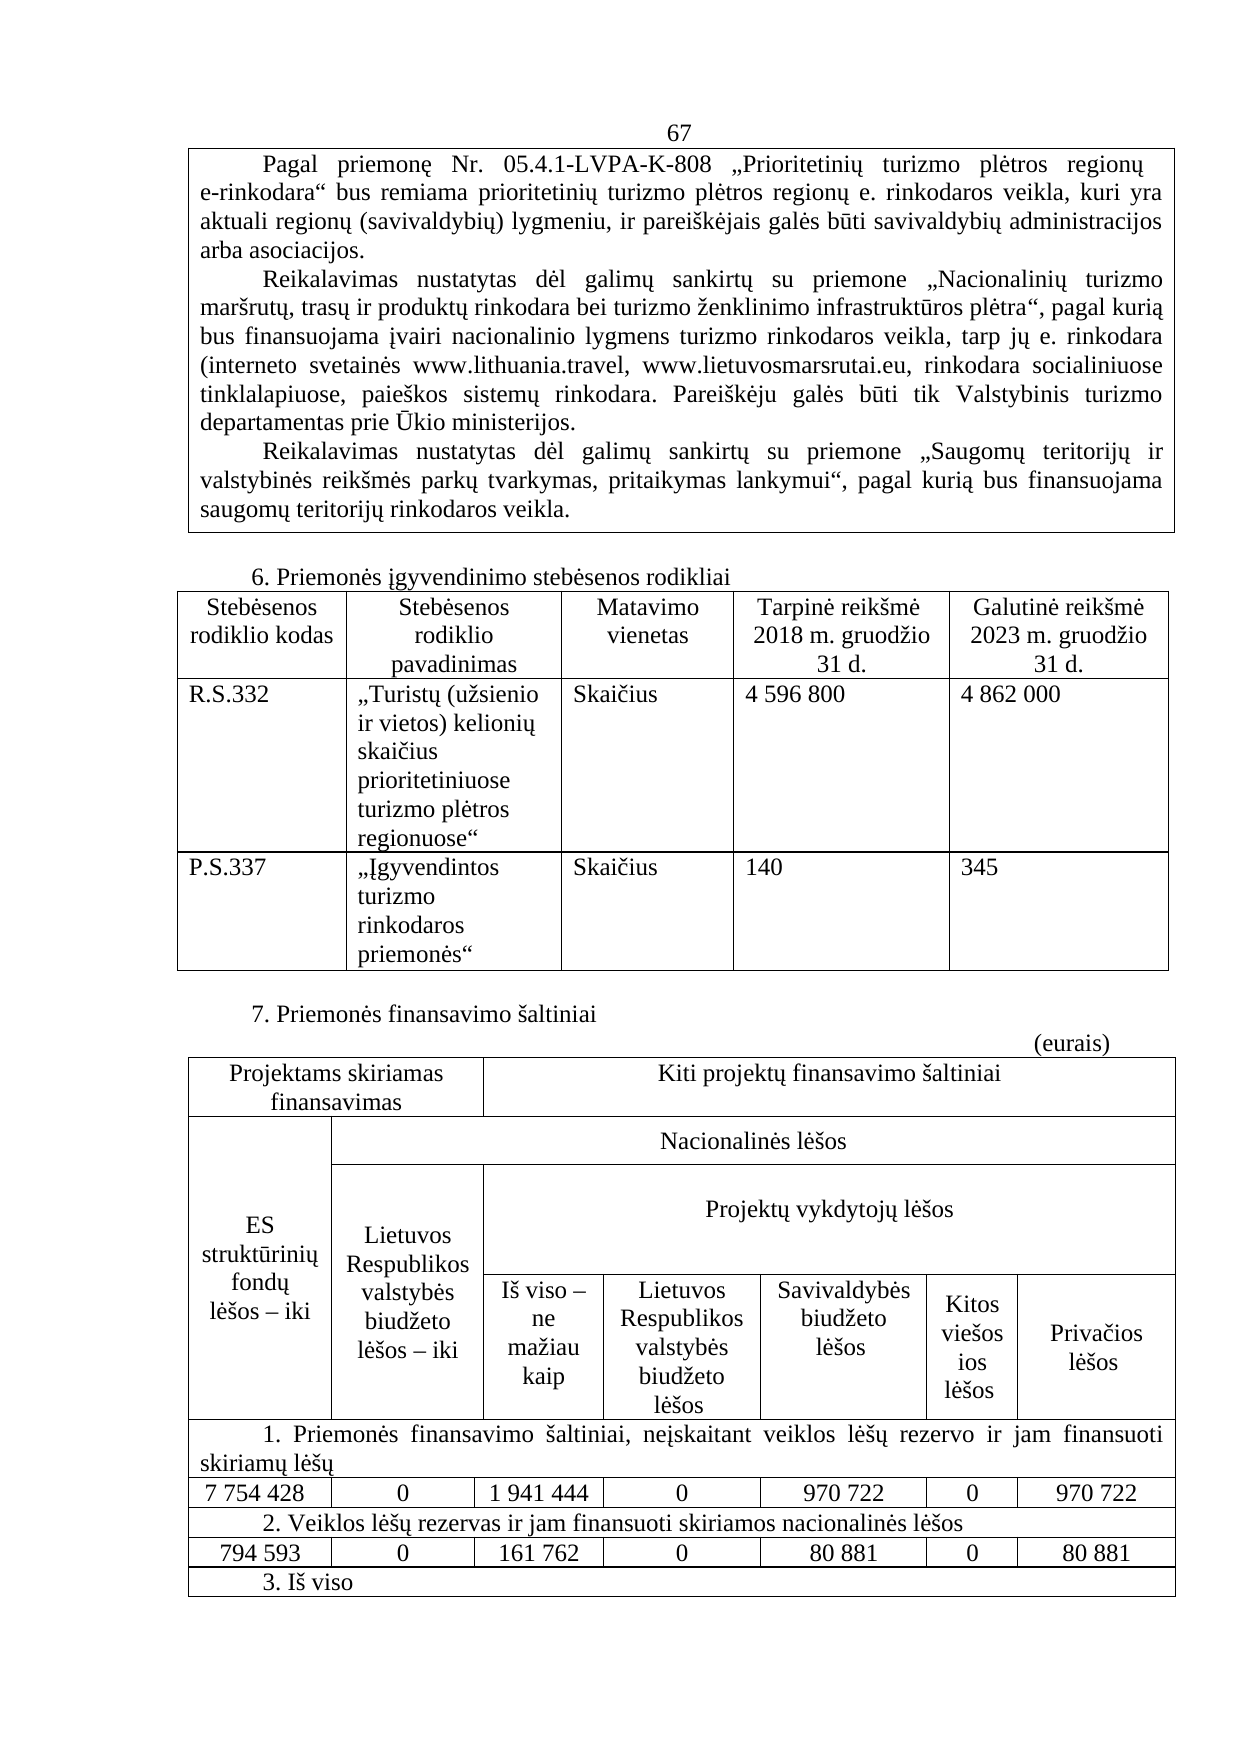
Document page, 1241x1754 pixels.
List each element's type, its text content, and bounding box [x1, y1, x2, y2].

text 6. Priemonės įgyvendinimo stebėsenos rodikliai [177, 562, 1181, 591]
table_cell „Turistų (užsienio ir vietos) kelionių skaičius prioritetiniuose turizmo plėtros regionuose“ [347, 679, 561, 851]
table_cell Savivaldybės biudžeto lėšos [761, 1275, 926, 1418]
table_cell 0 [604, 1538, 760, 1566]
table_cell Iš viso – ne mažiau kaip [484, 1275, 603, 1418]
table_cell Nacionalinės lėšos [332, 1117, 1175, 1164]
table_cell R.S.332 [178, 679, 346, 851]
table_cell 7 754 428 [189, 1478, 331, 1507]
table_header Kiti projektų finansavimo šaltiniai [484, 1058, 1175, 1116]
table_header Stebėsenos rodiklio pavadinimas [347, 592, 561, 678]
table_header Projektams skiriamas finansavimas [189, 1058, 483, 1116]
table_cell 0 [927, 1538, 1017, 1566]
table_cell Privačios lėšos [1018, 1275, 1175, 1418]
table_cell 0 [927, 1478, 1017, 1507]
table_cell 970 722 [1018, 1478, 1175, 1507]
table_cell 1 941 444 [475, 1478, 603, 1507]
table_cell 794 593 [189, 1538, 331, 1566]
table_cell Kitos viešosios lėšos [927, 1275, 1017, 1418]
text 7. Priemonės finansavimo šaltiniai [251, 999, 1181, 1028]
table_cell 2. Veiklos lėšų rezervas ir jam finansuoti skiriamos nacionalinės lėšos [189, 1508, 1175, 1537]
table_cell 4 596 800 [734, 679, 949, 851]
table_cell 0 [604, 1478, 760, 1507]
table_cell 970 722 [761, 1478, 926, 1507]
table_header Pagal priemonę Nr. 05.4.1-LVPA-K-808 „Prioritetinių turizmo plėtros regionų e-rinkodara“ bus remiama prioritetinių turizmo plėtros regionų e. rinkodaros veikla, kuri yra aktuali regionų (savivaldybių) lygmeniu, ir pareiškėjais galės būti savivaldybių administracijos arba asociacijos. Reikalavimas nustatytas dėl galimų sankirtų su priemone „Nacionalinių turizmo maršrutų, trasų ir produktų rinkodara bei turizmo ženklinimo infrastruktūros plėtra“, pagal kurią bus finansuojama įvairi nacionalinio lygmens turizmo rinkodaros veikla, tarp jų e. rinkodara (interneto svetainės www.lithuania.travel, www.lietuvosmarsrutai.eu, rinkodara socialiniuose tinklalapiuose, paieškos sistemų rinkodara. Pareiškėju galės būti tik Valstybinis turizmo departamentas prie Ūkio ministerijos. Reikalavimas nustatytas dėl galimų sankirtų su priemone „Saugomų teritorijų ir valstybinės reikšmės parkų tvarkymas, pritaikymas lankymui“, pagal kurią bus finansuojama saugomų teritorijų rinkodaros veikla. [189, 149, 1174, 532]
table_cell 3. Iš viso [189, 1568, 1175, 1596]
table_cell 4 862 000 [950, 679, 1168, 851]
table_cell ES struktūrinių fondų lėšos – iki [189, 1117, 331, 1418]
table_cell 0 [332, 1478, 474, 1507]
table_cell Lietuvos Respublikos valstybės biudžeto lėšos [604, 1275, 760, 1418]
table_cell 345 [950, 853, 1168, 970]
table_cell Lietuvos Respublikos valstybės biudžeto lėšos – iki [332, 1165, 483, 1418]
table_cell 1. Priemonės finansavimo šaltiniai, neįskaitant veiklos lėšų rezervo ir jam finansuoti skiriamų lėšų [189, 1420, 1175, 1477]
table_header Stebėsenos rodiklio kodas [178, 592, 346, 678]
table_cell 161 762 [475, 1538, 603, 1566]
table_cell 140 [734, 853, 949, 970]
table_header Tarpinė reikšmė 2018 m. gruodžio 31 d. [734, 592, 949, 678]
table_header Galutinė reikšmė 2023 m. gruodžio 31 d. [950, 592, 1168, 678]
table_cell Skaičius [562, 853, 733, 970]
table_cell Skaičius [562, 679, 733, 851]
table_cell 80 881 [761, 1538, 926, 1566]
table_cell 80 881 [1018, 1538, 1175, 1566]
table_cell „Įgyvendintos turizmo rinkodaros priemonės“ [347, 853, 561, 970]
table_cell Projektų vykdytojų lėšos [484, 1165, 1175, 1274]
text (eurais) [177, 1028, 1181, 1057]
table_header Matavimo vienetas [562, 592, 733, 678]
table_cell P.S.337 [178, 853, 346, 970]
table_cell 0 [332, 1538, 474, 1566]
